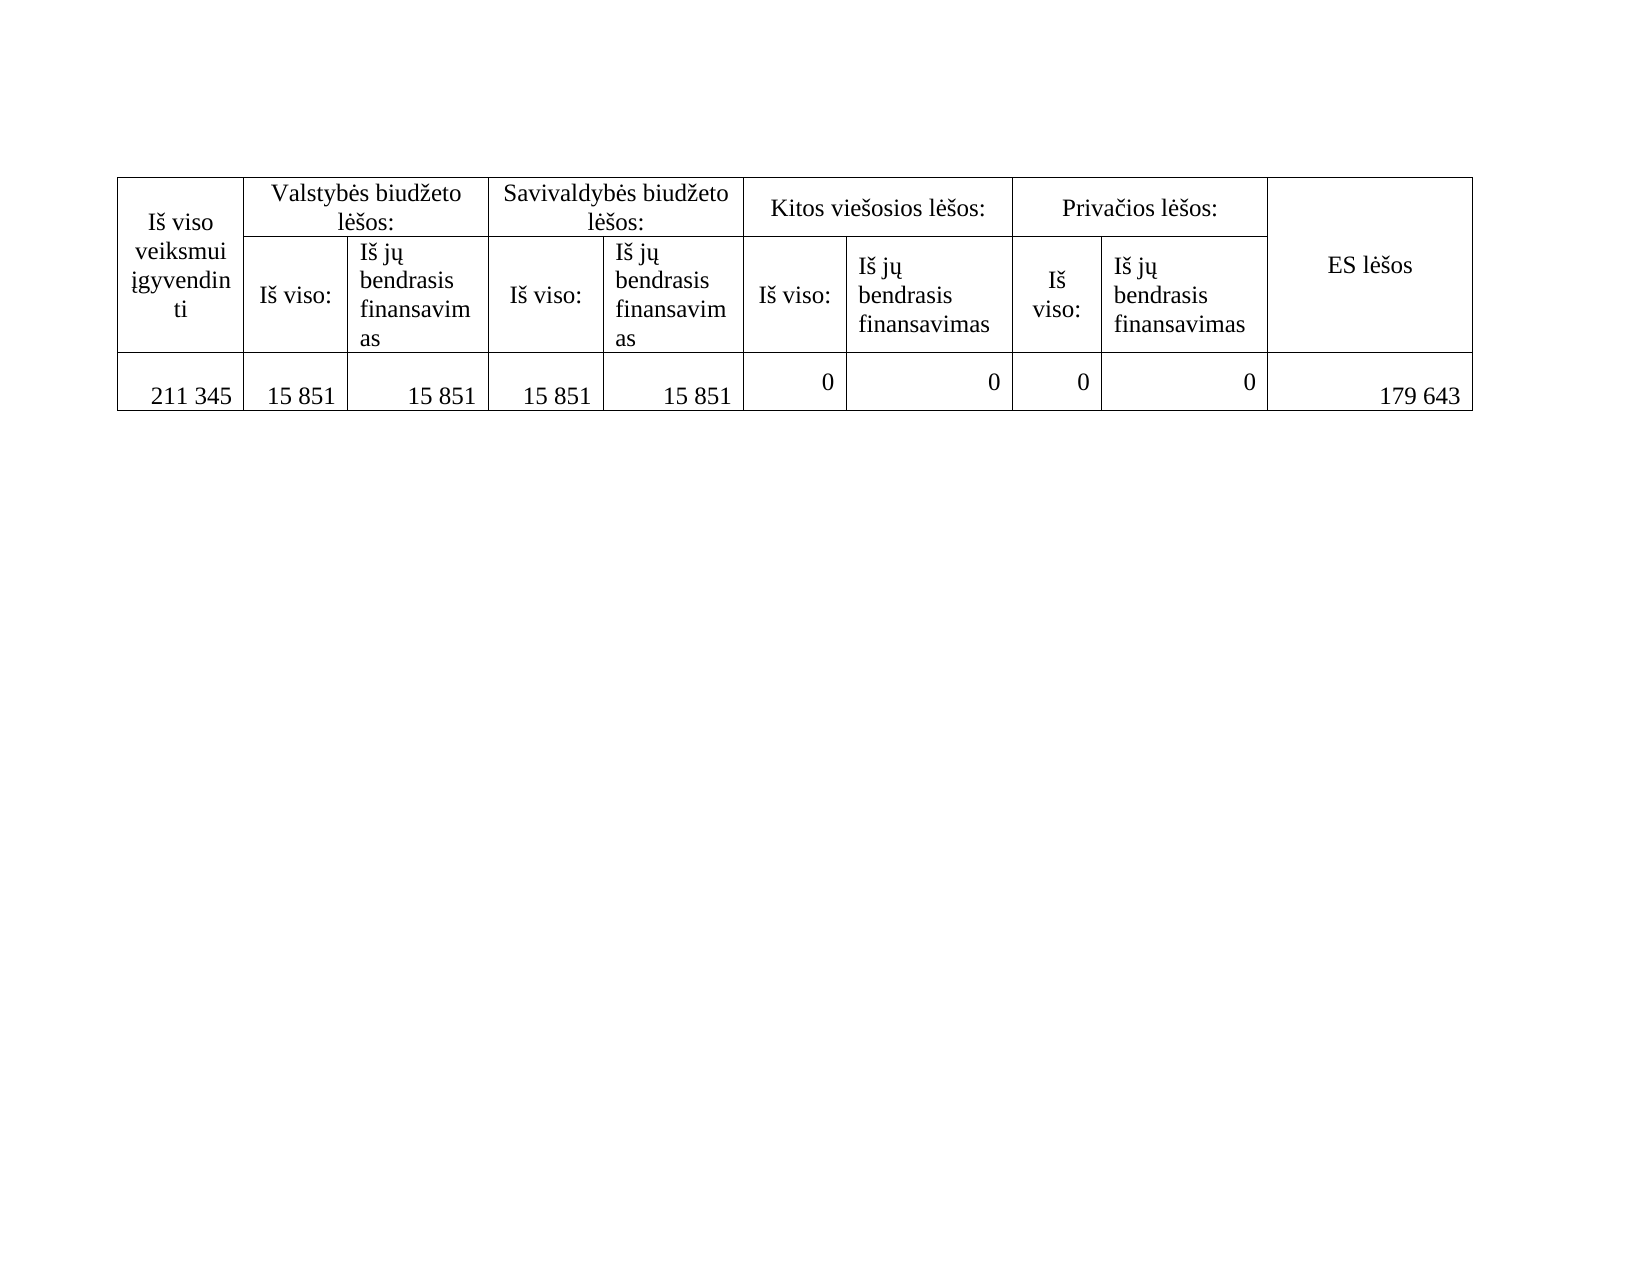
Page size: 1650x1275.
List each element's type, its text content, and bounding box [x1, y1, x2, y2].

table_cell 15 851 [244, 353, 347, 410]
table_cell Iš viso: [244, 237, 347, 352]
table_cell 0 [1013, 353, 1101, 410]
table_cell Iš jų bendrasis finansavimas [1102, 237, 1267, 352]
table_header Iš viso veiksmui įgyvendinti [118, 178, 243, 352]
table_cell 15 851 [489, 353, 603, 410]
table_cell Iš jų bendrasis finansavimas [604, 237, 743, 352]
table_header Privačios lėšos: [1013, 178, 1267, 236]
table_header Savivaldybės biudžeto lėšos: [489, 178, 743, 236]
table_cell 0 [1102, 353, 1267, 410]
table_cell 15 851 [604, 353, 743, 410]
table_header Kitos viešosios lėšos: [744, 178, 1012, 236]
table_cell Iš jų bendrasis finansavimas [847, 237, 1012, 352]
table_header Valstybės biudžeto lėšos: [244, 178, 488, 236]
table_cell 0 [744, 353, 846, 410]
table_cell 15 851 [348, 353, 488, 410]
table_cell 179 643 [1268, 353, 1472, 410]
table_cell Iš viso: [489, 237, 603, 352]
table_cell 0 [847, 353, 1012, 410]
table_cell Iš viso: [744, 237, 846, 352]
table_cell Iš jų bendrasis finansavimas [348, 237, 488, 352]
table_cell 211 345 [118, 353, 243, 410]
table_cell Iš viso: [1013, 237, 1101, 352]
table_header ES lėšos [1268, 178, 1472, 352]
